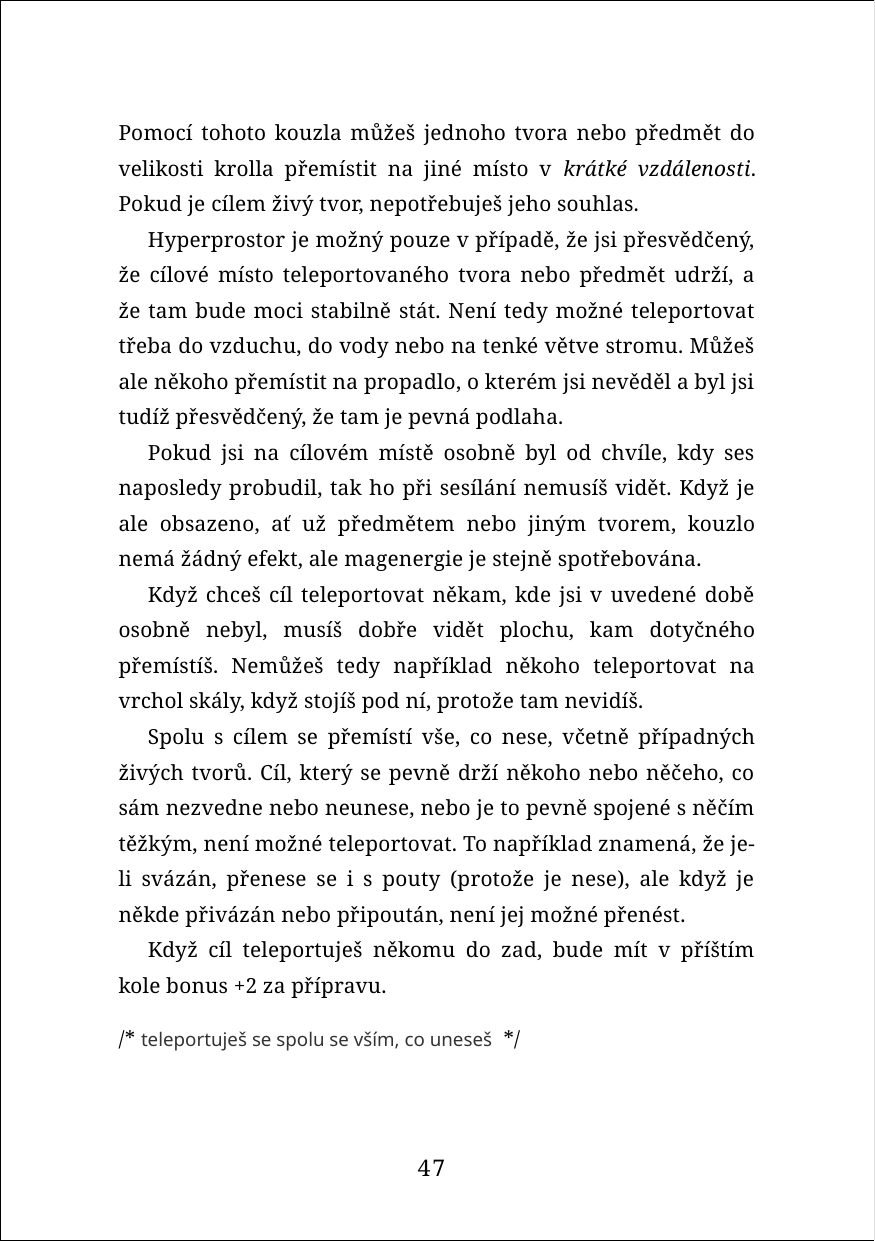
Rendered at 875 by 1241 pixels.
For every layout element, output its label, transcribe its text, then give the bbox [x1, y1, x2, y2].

text Pomocí tohoto kouzla můžeš jednoho tvora nebo předmět do velikosti krolla přemístit na jiné místo v krátké vzdálenosti. Pokud je cílem živý tvor, nepotřebuješ jeho souhlas. Hyperprostor je možný pouze v případě, že jsi přesvědčený, že cílové místo teleportovaného tvora nebo předmět udrží, a že tam bude moci stabilně stát. Není tedy možné teleportovat třeba do vzduchu, do vody nebo na tenké větve stromu. Můžeš ale někoho přemístit na propadlo, o kterém jsi nevěděl a byl jsi tudíž přesvědčený, že tam je pevná podlaha. Pokud jsi na cílovém místě osobně byl od chvíle, kdy ses naposledy probudil, tak ho při sesílání nemusíš vidět. Když je ale obsazeno, ať už předmětem nebo jiným tvorem, kouzlo nemá žádný efekt, ale magenergie je stejně spotřebována. Když chceš cíl teleportovat někam, kde jsi v uvedené době osobně nebyl, musíš dobře vidět plochu, kam dotyčného přemístíš. Nemůžeš tedy například někoho teleportovat na vrchol skály, když stojíš pod ní, protože tam nevidíš. Spolu s cílem se přemístí vše, co nese, včetně případných živých tvorů. Cíl, který se pevně drží někoho nebo něčeho, co sám nezvedne nebo neunese, nebo je to pevně spojené s něčím těžkým, není možné teleportovat. To například znamená, že je-li svázán, přenese se i s pouty (protože je nese), ale když je někde přivázán nebo připoután, není jej možné přenést. Když cíl teleportuješ někomu do zad, bude mít v příštím kole bonus +2 za přípravu. [118, 118, 756, 999]
text /* teleportuješ se spolu se vším, co uneseš */ [118, 1024, 756, 1052]
